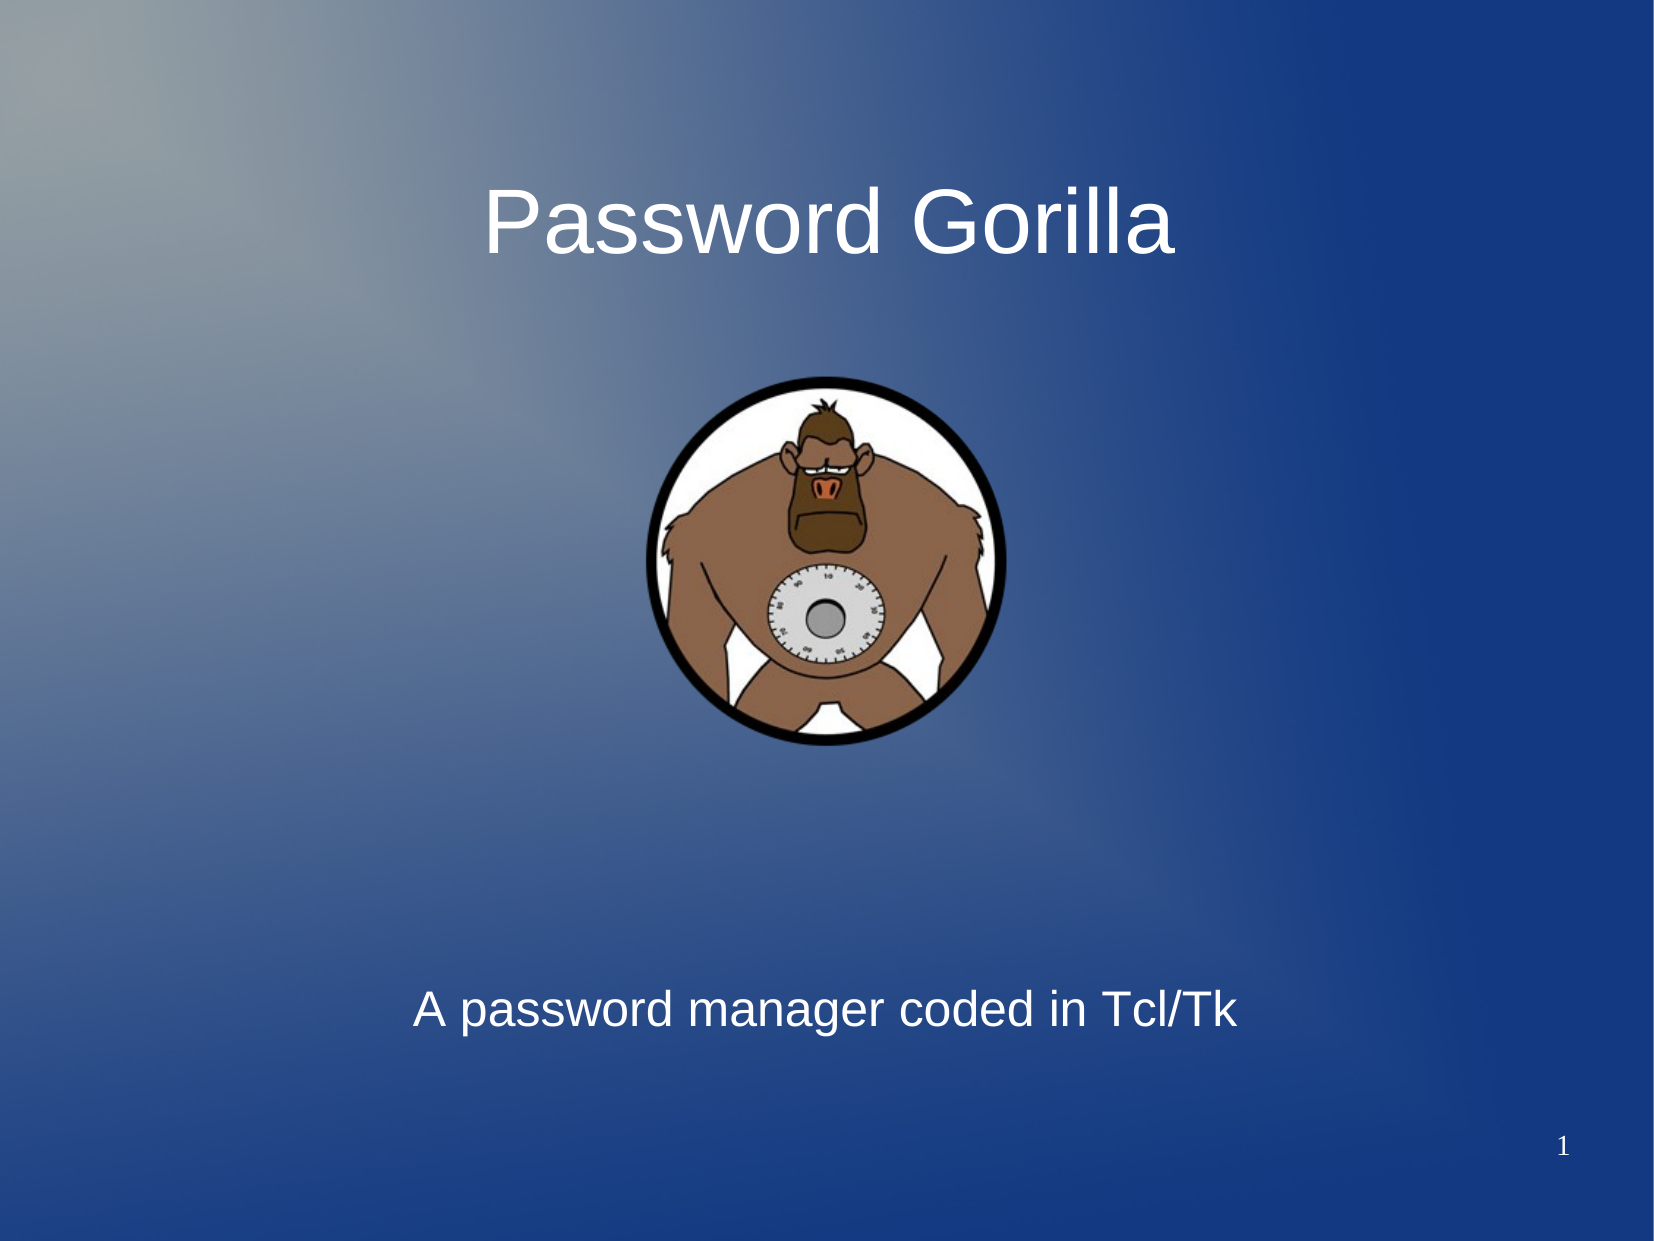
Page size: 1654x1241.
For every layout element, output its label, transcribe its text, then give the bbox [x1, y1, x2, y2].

subtitle A password manager coded in Tcl/Tk [134, 885, 1517, 1133]
title Password Gorilla [123, 118, 1536, 326]
picture [0, 0, 1654, 1241]
